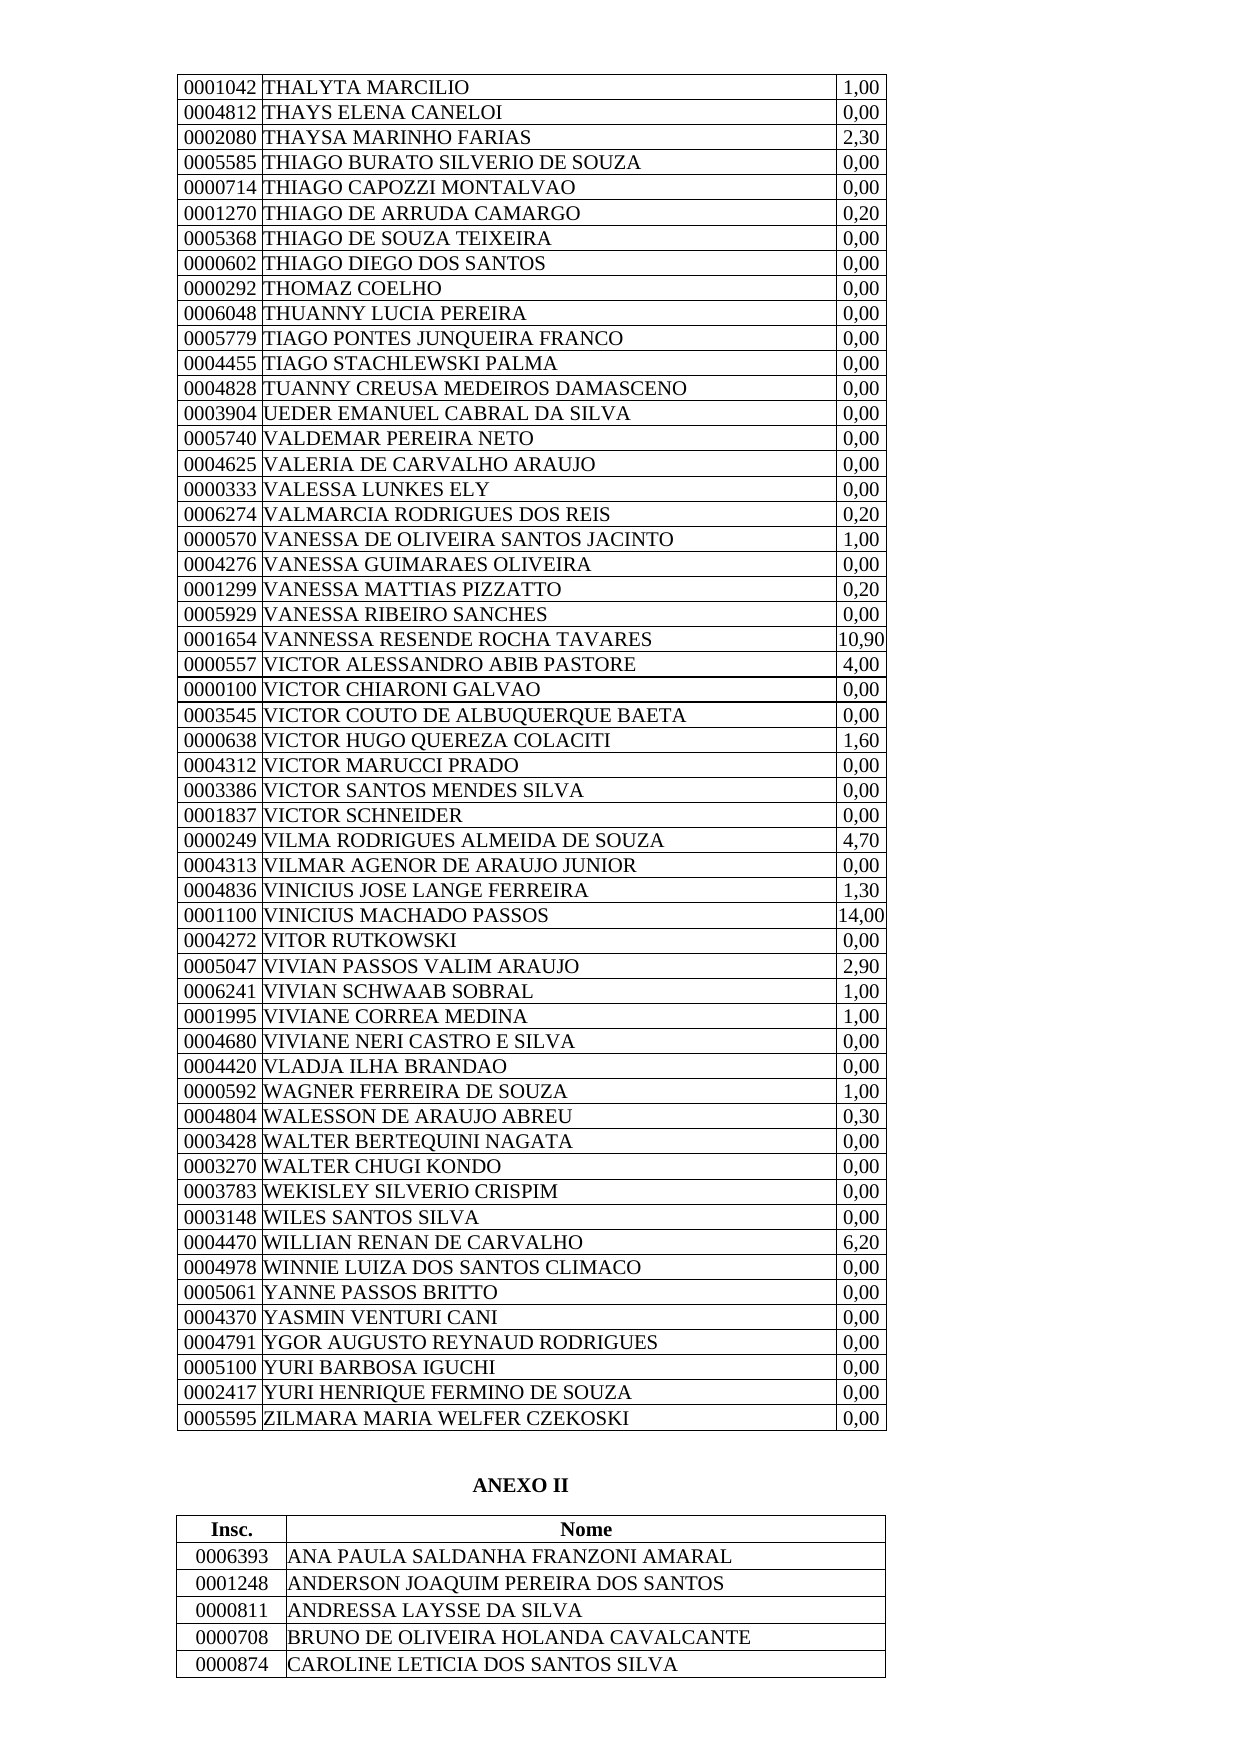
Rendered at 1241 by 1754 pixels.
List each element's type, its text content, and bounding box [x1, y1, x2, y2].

table_cell VICTOR SANTOS MENDES SILVA [263, 778, 836, 802]
table_cell VINICIUS MACHADO PASSOS [263, 903, 836, 927]
table_cell THALYTA MARCILIO [263, 75, 836, 99]
table_cell 0000249 [178, 828, 262, 852]
table_cell 0006048 [178, 301, 262, 325]
table_cell VIVIANE NERI CASTRO E SILVA [263, 1029, 836, 1053]
table_cell 0,00 [837, 853, 886, 877]
table_cell ANDERSON JOAQUIM PEREIRA DOS SANTOS [287, 1570, 885, 1596]
table_cell VINICIUS JOSE LANGE FERREIRA [263, 878, 836, 902]
table_cell TIAGO STACHLEWSKI PALMA [263, 351, 836, 375]
table_cell 0,00 [837, 326, 886, 350]
table_cell YURI BARBOSA IGUCHI [263, 1355, 836, 1379]
table_cell 0,00 [837, 1255, 886, 1279]
table_cell 0005595 [178, 1405, 262, 1429]
table_cell VANESSA RIBEIRO SANCHES [263, 602, 836, 626]
table_cell 0,00 [837, 1405, 886, 1429]
table_cell ZILMARA MARIA WELFER CZEKOSKI [263, 1405, 836, 1429]
table_cell 0001248 [177, 1570, 286, 1596]
table_cell WALESSON DE ARAUJO ABREU [263, 1104, 836, 1128]
table_cell ANA PAULA SALDANHA FRANZONI AMARAL [287, 1543, 885, 1569]
table_cell VICTOR MARUCCI PRADO [263, 753, 836, 777]
table_cell 0,20 [837, 200, 886, 224]
table_cell VICTOR ALESSANDRO ABIB PASTORE [263, 652, 836, 676]
table_cell 6,20 [837, 1230, 886, 1254]
table_cell 0,00 [837, 175, 886, 199]
table_cell 0000592 [178, 1079, 262, 1103]
table_cell THIAGO DE ARRUDA CAMARGO [263, 200, 836, 224]
table_cell 0,00 [837, 778, 886, 802]
table_cell 0,00 [837, 226, 886, 249]
table_cell 0,00 [837, 100, 886, 124]
table_cell 0000602 [178, 251, 262, 275]
table_cell 0,00 [837, 602, 886, 626]
table_cell WALTER BERTEQUINI NAGATA [263, 1129, 836, 1153]
table_cell 0004276 [178, 552, 262, 576]
table_cell VANESSA GUIMARAES OLIVEIRA [263, 552, 836, 576]
table_cell 0000292 [178, 276, 262, 300]
table_cell 0000708 [177, 1624, 286, 1650]
table_cell VIVIAN PASSOS VALIM ARAUJO [263, 954, 836, 978]
table_cell 0005585 [178, 150, 262, 174]
table_cell 0003148 [178, 1205, 262, 1229]
table_cell 0,00 [837, 753, 886, 777]
table_cell VANNESSA RESENDE ROCHA TAVARES [263, 627, 836, 651]
table_cell WALTER CHUGI KONDO [263, 1154, 836, 1178]
table_cell 0,00 [837, 401, 886, 425]
table_cell 0,00 [837, 426, 886, 450]
table_cell 0004812 [178, 100, 262, 124]
table_cell ANDRESSA LAYSSE DA SILVA [287, 1597, 885, 1623]
table_cell WILES SANTOS SILVA [263, 1205, 836, 1229]
table_cell VIVIANE CORREA MEDINA [263, 1004, 836, 1028]
table_cell 0004836 [178, 878, 262, 902]
table_cell 0,20 [837, 577, 886, 601]
table_cell VALESSA LUNKES ELY [263, 477, 836, 501]
table_cell THIAGO DE SOUZA TEIXEIRA [263, 226, 836, 249]
table_cell 0003386 [178, 778, 262, 802]
table_cell 1,00 [837, 527, 886, 551]
table_cell 0001100 [178, 903, 262, 927]
table_cell 0003904 [178, 401, 262, 425]
table_cell 0003545 [178, 703, 262, 727]
table_cell YANNE PASSOS BRITTO [263, 1280, 836, 1304]
table_cell 0000570 [178, 527, 262, 551]
table_cell 0000811 [177, 1597, 286, 1623]
table_cell 14,00 [837, 903, 886, 927]
table_cell 0,00 [837, 803, 886, 827]
table_cell 0,00 [837, 1355, 886, 1379]
table_cell 0004791 [178, 1330, 262, 1354]
table_cell 0,00 [837, 477, 886, 501]
table_cell 0,00 [837, 1380, 886, 1404]
table_cell 0004420 [178, 1054, 262, 1078]
table_header Insc. [177, 1516, 286, 1542]
table_cell 0004470 [178, 1230, 262, 1254]
table_cell 1,30 [837, 878, 886, 902]
table_cell THUANNY LUCIA PEREIRA [263, 301, 836, 325]
table_cell 0003783 [178, 1180, 262, 1203]
table_cell THAYSA MARINHO FARIAS [263, 125, 836, 149]
table_cell 0005368 [178, 226, 262, 249]
table_cell CAROLINE LETICIA DOS SANTOS SILVA [287, 1651, 885, 1677]
table_cell 0001042 [178, 75, 262, 99]
table_cell 1,00 [837, 979, 886, 1003]
table_cell 0004978 [178, 1255, 262, 1279]
table_cell VALDEMAR PEREIRA NETO [263, 426, 836, 450]
table_cell 0001995 [178, 1004, 262, 1028]
table_cell 0,00 [837, 1154, 886, 1178]
table_cell 0000557 [178, 652, 262, 676]
table_cell THIAGO DIEGO DOS SANTOS [263, 251, 836, 275]
table_cell 0,00 [837, 1280, 886, 1304]
table_cell THOMAZ COELHO [263, 276, 836, 300]
table_cell VANESSA DE OLIVEIRA SANTOS JACINTO [263, 527, 836, 551]
table_cell VITOR RUTKOWSKI [263, 929, 836, 952]
table_cell 4,70 [837, 828, 886, 852]
table_cell 0004455 [178, 351, 262, 375]
table_cell THIAGO CAPOZZI MONTALVAO [263, 175, 836, 199]
table_cell 0004370 [178, 1305, 262, 1329]
table_cell 1,00 [837, 75, 886, 99]
table_cell 0005740 [178, 426, 262, 450]
table_cell VICTOR HUGO QUEREZA COLACITI [263, 728, 836, 752]
table_cell 0005100 [178, 1355, 262, 1379]
table_cell 0001837 [178, 803, 262, 827]
table_cell VICTOR CHIARONI GALVAO [263, 678, 836, 701]
table_cell 0,00 [837, 929, 886, 952]
table_cell VILMAR AGENOR DE ARAUJO JUNIOR [263, 853, 836, 877]
table_cell 1,00 [837, 1004, 886, 1028]
text ANEXO II [398, 1473, 1063, 1497]
table_cell YASMIN VENTURI CANI [263, 1305, 836, 1329]
table_cell 0,00 [837, 376, 886, 400]
table_cell UEDER EMANUEL CABRAL DA SILVA [263, 401, 836, 425]
table_cell 0000100 [178, 678, 262, 701]
table_cell 0005047 [178, 954, 262, 978]
table_cell 0,00 [837, 301, 886, 325]
table_cell YGOR AUGUSTO REYNAUD RODRIGUES [263, 1330, 836, 1354]
table_cell BRUNO DE OLIVEIRA HOLANDA CAVALCANTE [287, 1624, 885, 1650]
table_cell 0,00 [837, 351, 886, 375]
table_cell 0,20 [837, 502, 886, 526]
table_cell 0000874 [177, 1651, 286, 1677]
table_cell 0,00 [837, 703, 886, 727]
table_cell VANESSA MATTIAS PIZZATTO [263, 577, 836, 601]
table_cell 0001654 [178, 627, 262, 651]
table_cell VALERIA DE CARVALHO ARAUJO [263, 451, 836, 476]
table_cell 0000638 [178, 728, 262, 752]
table_cell WINNIE LUIZA DOS SANTOS CLIMACO [263, 1255, 836, 1279]
table_cell 0001270 [178, 200, 262, 224]
table_cell 0,00 [837, 451, 886, 476]
table_cell 1,00 [837, 1079, 886, 1103]
table_cell 0004804 [178, 1104, 262, 1128]
table_cell 0,00 [837, 251, 886, 275]
table_cell 0001299 [178, 577, 262, 601]
table_cell 0,30 [837, 1104, 886, 1128]
table_cell 4,00 [837, 652, 886, 676]
table_cell 2,90 [837, 954, 886, 978]
table_cell 0,00 [837, 1330, 886, 1354]
table_cell 0,00 [837, 1054, 886, 1078]
table_header Nome [287, 1516, 885, 1542]
table_cell 0,00 [837, 276, 886, 300]
table_cell 0006241 [178, 979, 262, 1003]
table_cell THIAGO BURATO SILVERIO DE SOUZA [263, 150, 836, 174]
table_cell VICTOR COUTO DE ALBUQUERQUE BAETA [263, 703, 836, 727]
table_cell 0004313 [178, 853, 262, 877]
table_cell 0,00 [837, 1180, 886, 1203]
table_cell 0,00 [837, 1029, 886, 1053]
table_cell 2,30 [837, 125, 886, 149]
table_cell VLADJA ILHA BRANDAO [263, 1054, 836, 1078]
table_cell 0003270 [178, 1154, 262, 1178]
table_cell 0,00 [837, 1305, 886, 1329]
table_cell WAGNER FERREIRA DE SOUZA [263, 1079, 836, 1103]
table_cell 0002417 [178, 1380, 262, 1404]
table_cell THAYS ELENA CANELOI [263, 100, 836, 124]
table_cell VICTOR SCHNEIDER [263, 803, 836, 827]
table_cell 0004680 [178, 1029, 262, 1053]
table_cell 0,00 [837, 150, 886, 174]
table_cell 0004272 [178, 929, 262, 952]
table_cell 0000714 [178, 175, 262, 199]
table_cell 0005929 [178, 602, 262, 626]
table_cell 0004625 [178, 451, 262, 476]
table_cell 0,00 [837, 552, 886, 576]
table_cell 0005779 [178, 326, 262, 350]
table_cell 0004828 [178, 376, 262, 400]
table_cell 0005061 [178, 1280, 262, 1304]
table_cell TUANNY CREUSA MEDEIROS DAMASCENO [263, 376, 836, 400]
table_cell VILMA RODRIGUES ALMEIDA DE SOUZA [263, 828, 836, 852]
table_cell 0,00 [837, 1129, 886, 1153]
table_cell 0002080 [178, 125, 262, 149]
table_cell 1,60 [837, 728, 886, 752]
table_cell WEKISLEY SILVERIO CRISPIM [263, 1180, 836, 1203]
table_cell YURI HENRIQUE FERMINO DE SOUZA [263, 1380, 836, 1404]
table_cell 10,90 [837, 627, 886, 651]
table_cell 0,00 [837, 1205, 886, 1229]
table_cell VALMARCIA RODRIGUES DOS REIS [263, 502, 836, 526]
table_cell WILLIAN RENAN DE CARVALHO [263, 1230, 836, 1254]
table_cell 0006274 [178, 502, 262, 526]
table_cell 0,00 [837, 678, 886, 701]
table_cell TIAGO PONTES JUNQUEIRA FRANCO [263, 326, 836, 350]
table_cell 0004312 [178, 753, 262, 777]
table_cell VIVIAN SCHWAAB SOBRAL [263, 979, 836, 1003]
table_cell 0000333 [178, 477, 262, 501]
table_cell 0006393 [177, 1543, 286, 1569]
table_cell 0003428 [178, 1129, 262, 1153]
